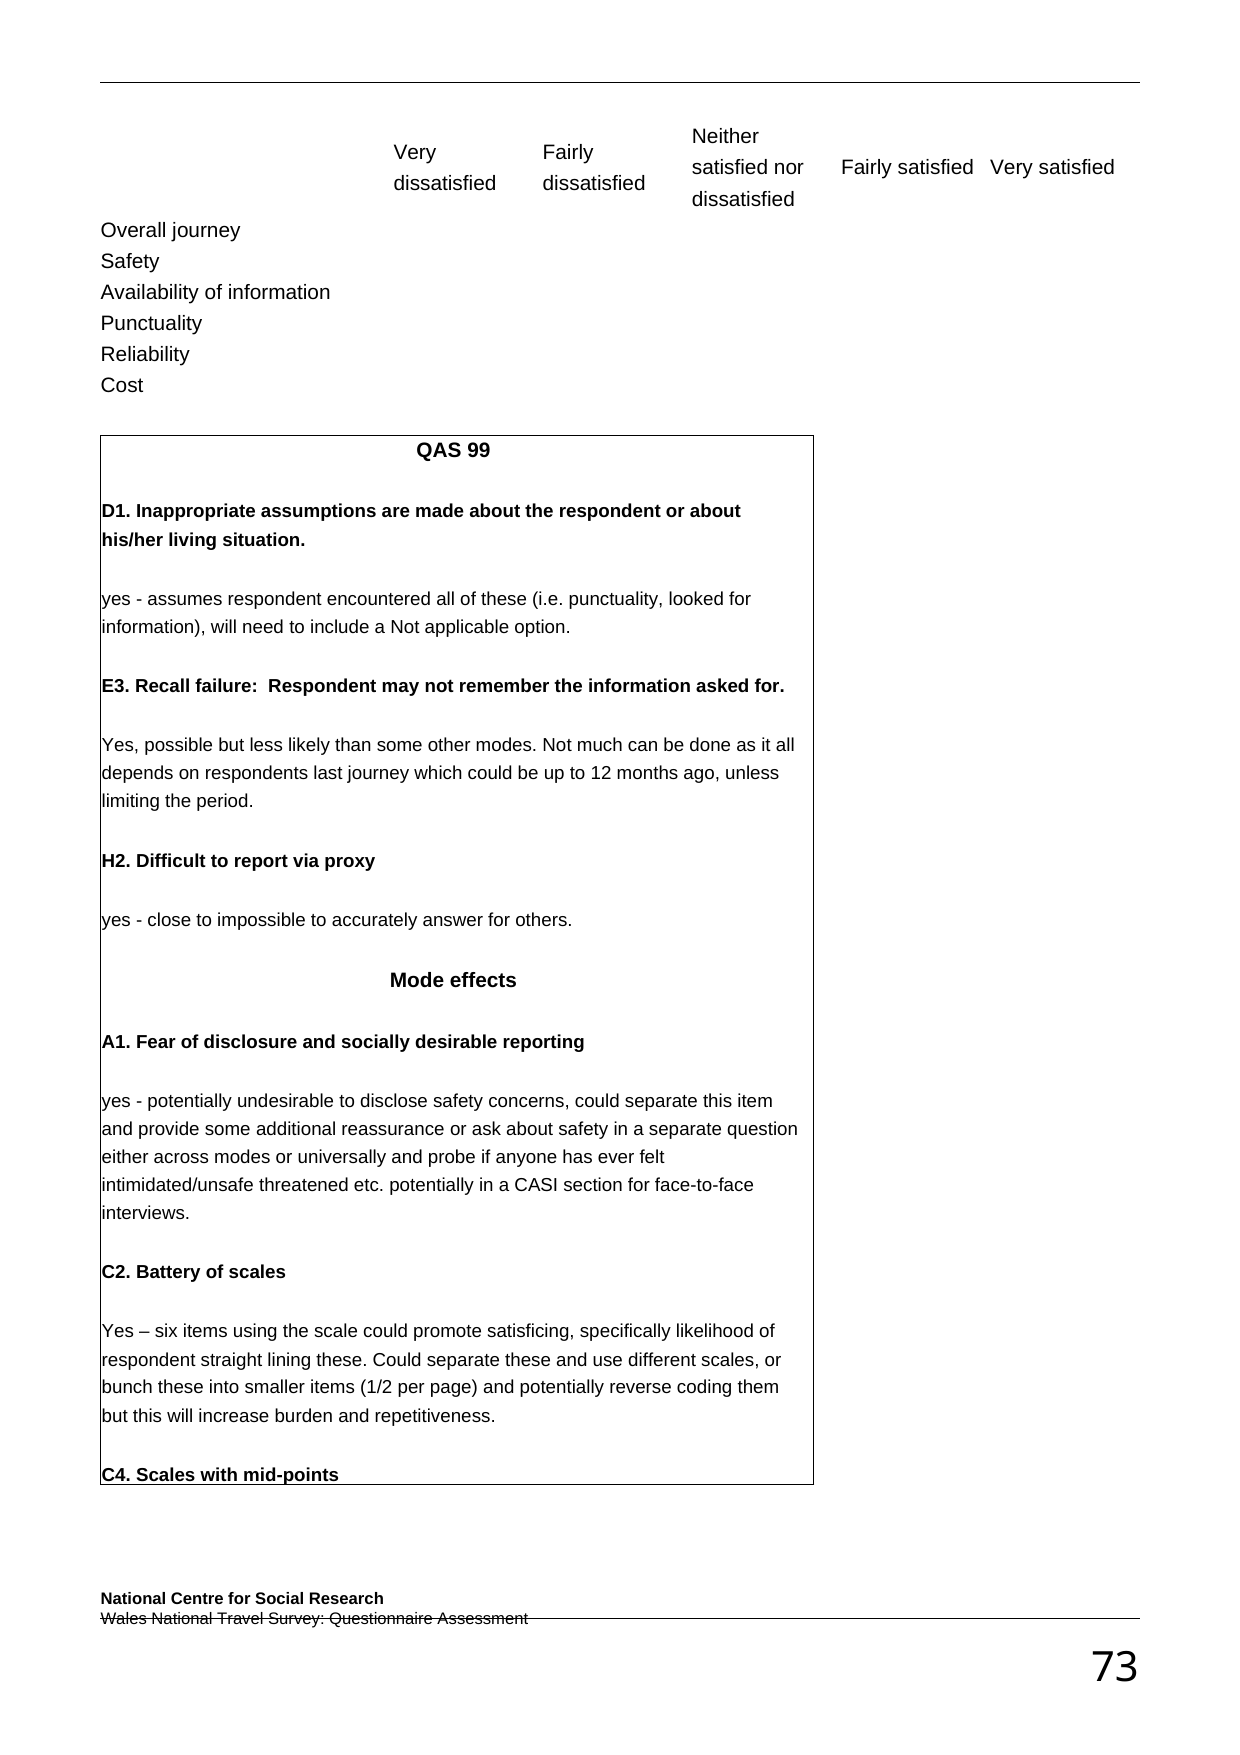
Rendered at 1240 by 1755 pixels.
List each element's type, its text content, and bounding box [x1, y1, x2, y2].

table_cell Punctuality [100, 311, 393, 342]
table_cell [393, 218, 542, 248]
text yes - close to impossible to accurately answer for others. [101, 906, 813, 930]
table_cell [841, 249, 990, 279]
table_header Fairly dissatisfied [543, 124, 692, 217]
table_cell [543, 280, 692, 311]
table_cell [990, 373, 1139, 404]
table_cell [543, 342, 692, 373]
text C2. Battery of scales [101, 1258, 813, 1283]
table_header Fairly satisfied [841, 124, 990, 217]
table_cell Safety [100, 249, 393, 279]
table_cell [692, 218, 841, 248]
table_cell [393, 280, 542, 311]
table_header [100, 124, 393, 217]
table_header Very dissatisfied [393, 124, 542, 217]
text Yes, possible but less likely than some other modes. Not much can be done as it all depends on respondents last journey which could be up to 12 months ago, unless limiting the period. [101, 731, 813, 812]
table_cell [990, 218, 1139, 248]
table_cell [990, 280, 1139, 311]
text Yes – six items using the scale could promote satisficing, specifically likelihood of respondent straight lining these. Could separate these and use different scales, or bunch these into smaller items (1/2 per page) and potentially reverse coding them but this will increase burden and repetitiveness. [101, 1317, 813, 1426]
table_cell Availability of information [100, 280, 393, 311]
text E3. Recall failure: Respondent may not remember the information asked for. [101, 672, 813, 696]
table_cell Overall journey [100, 218, 393, 248]
table_header Very satisfied [990, 124, 1139, 217]
text A1. Fear of disclosure and socially desirable reporting [101, 1027, 813, 1052]
table_cell [692, 311, 841, 342]
text C4. Scales with mid-points [101, 1461, 813, 1484]
table_cell [543, 373, 692, 404]
text H2. Difficult to report via proxy [101, 846, 813, 871]
table_cell [841, 342, 990, 373]
text D1. Inappropriate assumptions are made about the respondent or about his/her living situation. [101, 497, 813, 550]
table_cell [692, 249, 841, 279]
table_cell [393, 311, 542, 342]
table_cell Cost [100, 373, 393, 404]
table_cell [692, 280, 841, 311]
table_cell [692, 373, 841, 404]
table_cell [841, 373, 990, 404]
text yes - assumes respondent encountered all of these (i.e. punctuality, looked for information), will need to include a Not applicable option. [101, 584, 813, 637]
table_cell Reliability [100, 342, 393, 373]
table_cell [692, 342, 841, 373]
table_cell [393, 249, 542, 279]
table_cell [393, 342, 542, 373]
table_cell [543, 311, 692, 342]
text Mode effects [101, 965, 813, 992]
table_cell [990, 311, 1139, 342]
table_cell [543, 218, 692, 248]
table_cell [990, 249, 1139, 279]
table_cell [990, 342, 1139, 373]
table_cell [841, 218, 990, 248]
table_header Neither satisfied nor dissatisfied [692, 124, 841, 217]
table_cell [841, 280, 990, 311]
text QAS 99 [101, 436, 813, 462]
table_cell [393, 373, 542, 404]
text yes - potentially undesirable to disclose safety concerns, could separate this item and provide some additional reassurance or ask about safety in a separate question either across modes or universally and probe if anyone has ever felt intimidated/unsafe threatened etc. potentially in a CASI section for face-to-face interviews. [101, 1087, 813, 1223]
table_cell [543, 249, 692, 279]
table_cell [841, 311, 990, 342]
